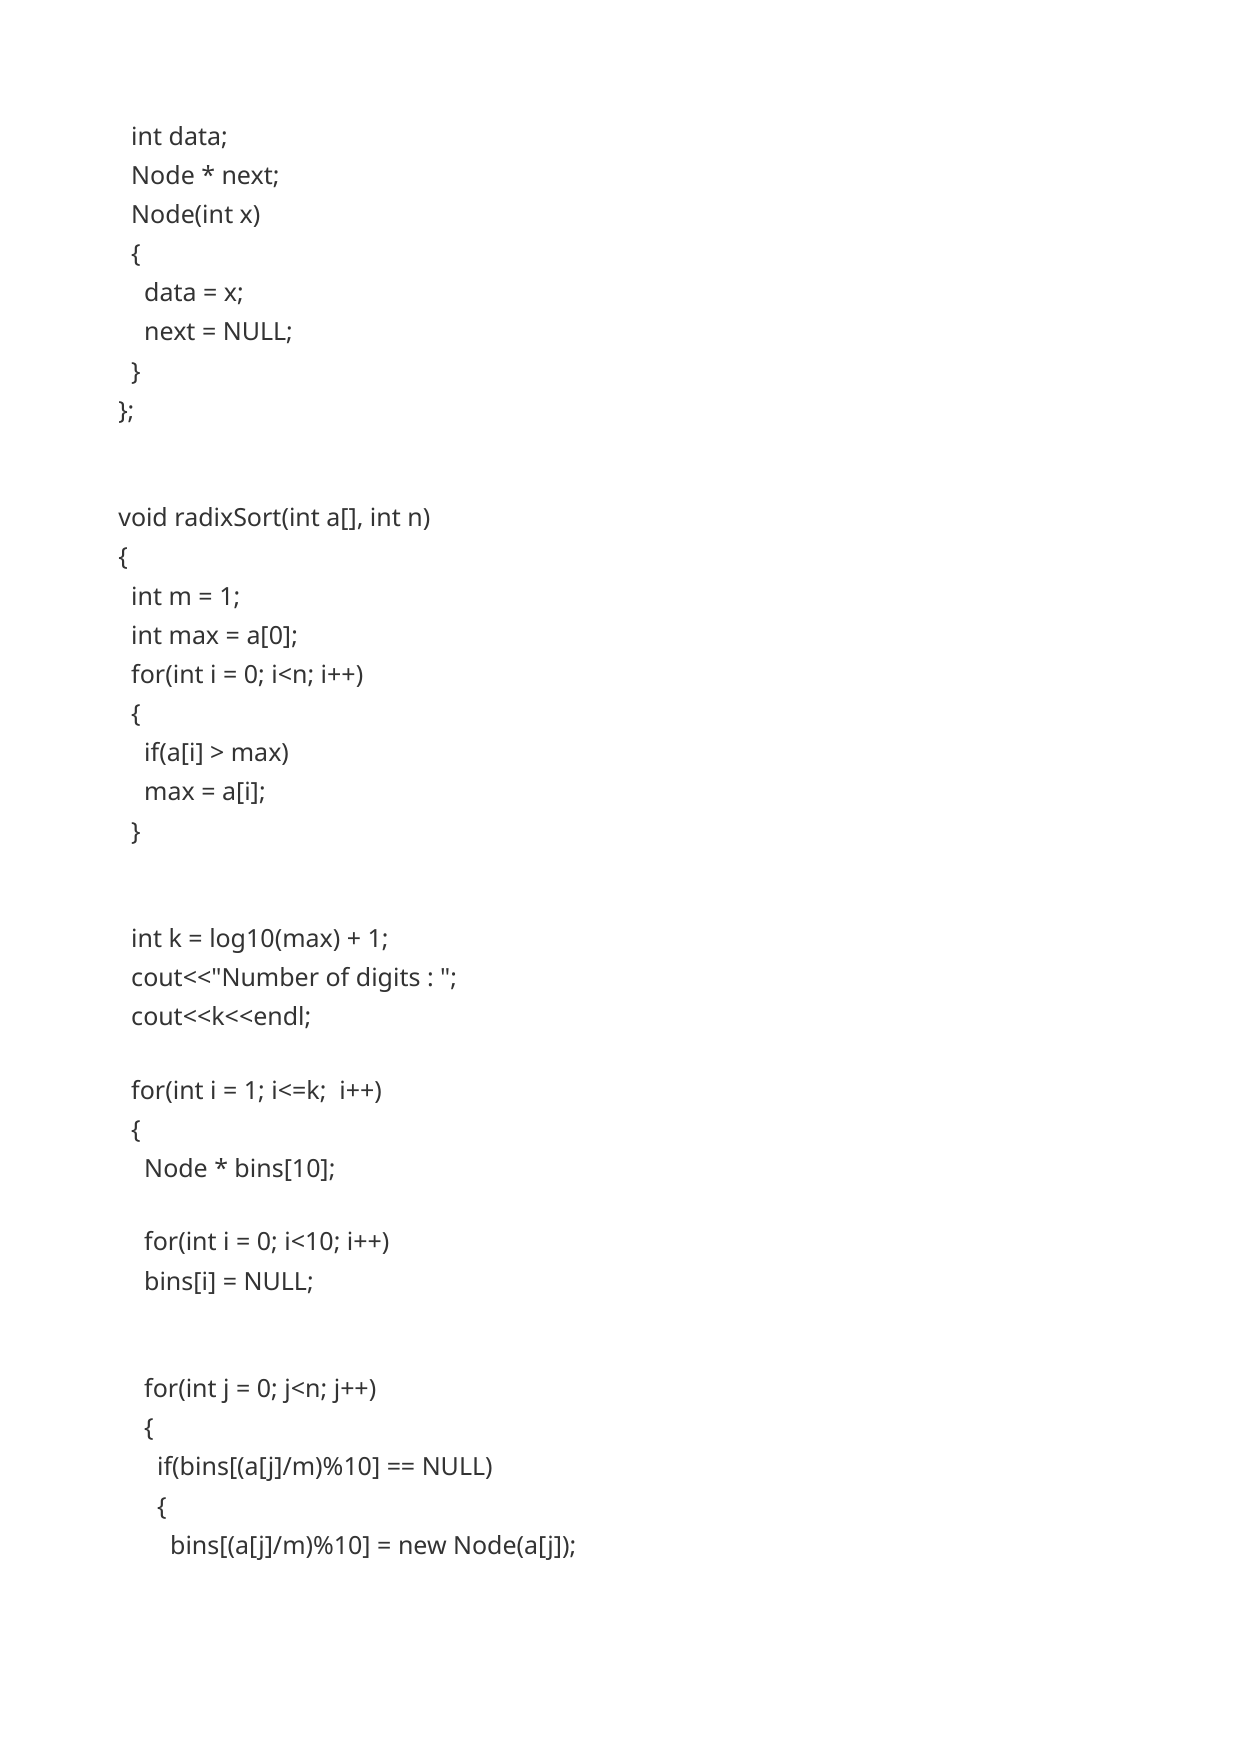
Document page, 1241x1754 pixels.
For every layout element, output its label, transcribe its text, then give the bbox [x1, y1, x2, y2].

text int m = 1; [118, 578, 1122, 612]
text Node(int x) [118, 196, 1122, 231]
text for(int i = 0; i<n; i++) [118, 656, 1122, 691]
text void radixSort(int a[], int n) [118, 500, 1122, 534]
text max = a[i]; [118, 774, 1122, 808]
text cout<<k<<endl; [118, 999, 1122, 1033]
text int k = log10(max) + 1; [118, 921, 1122, 955]
text Node * bins[10]; [118, 1151, 1122, 1185]
text if(bins[(a[j]/m)%10] == NULL) [118, 1449, 1122, 1483]
text }; [118, 392, 1122, 426]
text { [118, 1488, 1122, 1522]
text Node * next; [118, 157, 1122, 191]
text for(int i = 1; i<=k; i++) [118, 1072, 1122, 1106]
text int data; [118, 118, 1122, 152]
text data = x; [118, 275, 1122, 309]
text bins[(a[j]/m)%10] = new Node(a[j]); [118, 1527, 1122, 1561]
text { [118, 539, 1122, 573]
text { [118, 696, 1122, 730]
text int max = a[0]; [118, 617, 1122, 651]
text for(int i = 0; i<10; i++) [118, 1224, 1122, 1258]
text for(int j = 0; j<n; j++) [118, 1371, 1122, 1405]
text } [118, 353, 1122, 387]
text cout<<"Number of digits : "; [118, 960, 1122, 994]
text if(a[i] > max) [118, 735, 1122, 769]
text { [118, 1410, 1122, 1444]
text } [118, 813, 1122, 847]
text { [118, 1111, 1122, 1146]
text bins[i] = NULL; [118, 1263, 1122, 1297]
text next = NULL; [118, 314, 1122, 348]
text { [118, 236, 1122, 270]
